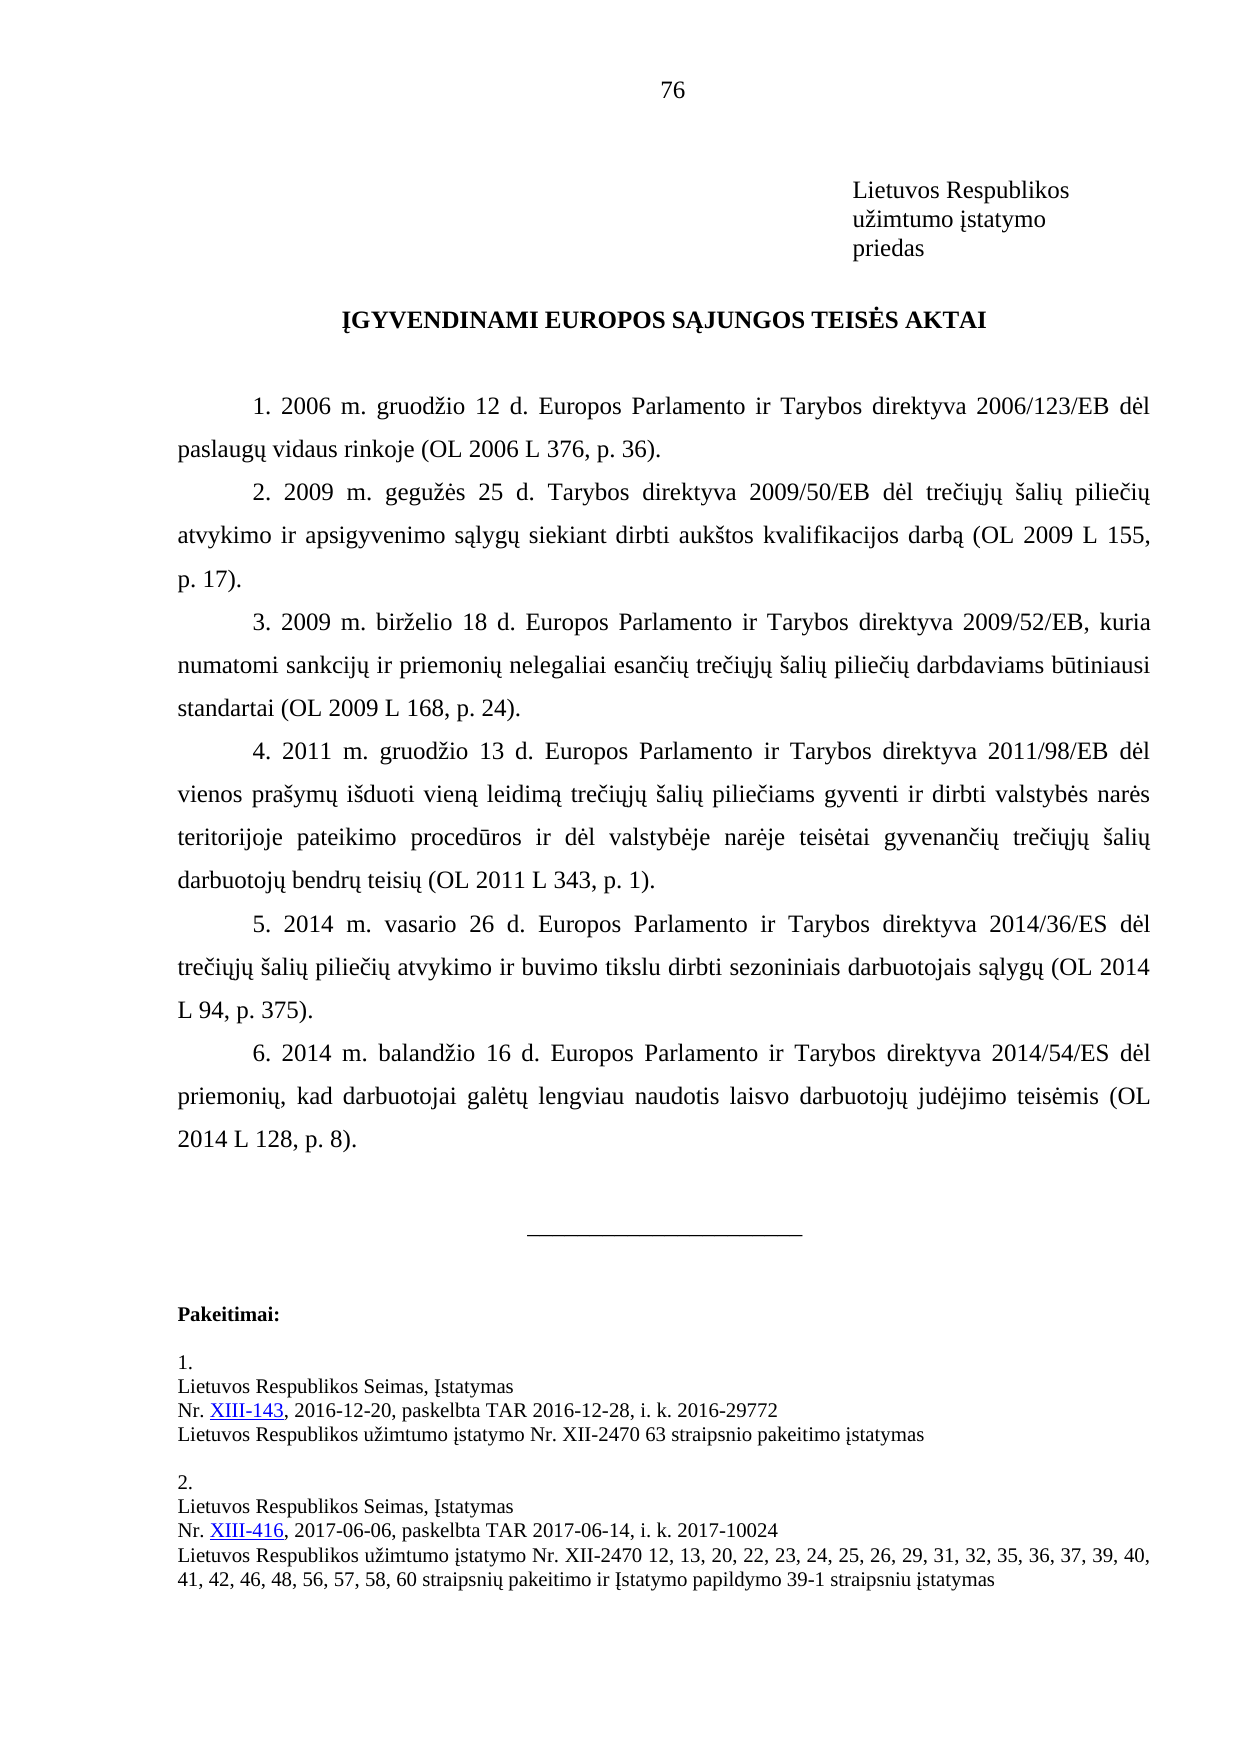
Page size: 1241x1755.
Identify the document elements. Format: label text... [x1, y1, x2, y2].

text 2. 2009 m. gegužės 25 d. Tarybos direktyva 2009/50/EB dėl trečiųjų šalių piliečių atvykimo ir apsigyvenimo sąlygų siekiant dirbti aukštos kvalifikacijos darbą (OL 2009 L 155, p. 17). [177, 477, 1152, 592]
text Nr. XIII-416, 2017-06-06, paskelbta TAR 2017-06-14, i. k. 2017-10024 [177, 1518, 1152, 1542]
text 4. 2011 m. gruodžio 13 d. Europos Parlamento ir Tarybos direktyva 2011/98/EB dėl vienos prašymų išduoti vieną leidimą trečiųjų šalių piliečiams gyventi ir dirbti valstybės narės teritorijoje pateikimo procedūros ir dėl valstybėje narėje teisėtai gyvenančių trečiųjų šalių darbuotojų bendrų teisių (OL 2011 L 343, p. 1). [177, 736, 1152, 894]
text 2. [177, 1470, 1152, 1494]
text 1. [177, 1350, 1152, 1374]
text 3. 2009 m. birželio 18 d. Europos Parlamento ir Tarybos direktyva 2009/52/EB, kuria numatomi sankcijų ir priemonių nelegaliai esančių trečiųjų šalių piliečių darbdaviams būtiniausi standartai (OL 2009 L 168, p. 24). [177, 607, 1152, 722]
text Lietuvos Respublikos [177, 176, 1152, 204]
text 5. 2014 m. vasario 26 d. Europos Parlamento ir Tarybos direktyva 2014/36/ES dėl trečiųjų šalių piliečių atvykimo ir buvimo tikslu dirbti sezoniniais darbuotojais sąlygų (OL 2014 L 94, p. 375). [177, 909, 1152, 1024]
text 6. 2014 m. balandžio 16 d. Europos Parlamento ir Tarybos direktyva 2014/54/ES dėl priemonių, kad darbuotojai galėtų lengviau naudotis laisvo darbuotojų judėjimo teisėmis (OL 2014 L 128, p. 8). [177, 1038, 1152, 1153]
text Lietuvos Respublikos Seimas, Įstatymas [177, 1374, 1152, 1398]
text 1. 2006 m. gruodžio 12 d. Europos Parlamento ir Tarybos direktyva 2006/123/EB dėl paslaugų vidaus rinkoje (OL 2006 L 376, p. 36). [177, 391, 1152, 463]
text ĮGYVENDINAMI EUROPOS SĄJUNGOS TEISĖS AKTAI [177, 305, 1152, 334]
text Pakeitimai: [177, 1302, 1152, 1326]
text užimtumo įstatymo [177, 204, 1152, 233]
text priedas [177, 233, 1152, 262]
text Lietuvos Respublikos užimtumo įstatymo Nr. XII-2470 12, 13, 20, 22, 23, 24, 25, 26, 29, 31, 32, 35, 36, 37, 39, 40, 41, 42, 46, 48, 56, 57, 58, 60 straipsnių pakeitimo ir Įstatymo papildymo 39-1 straipsniu įstatymas [177, 1542, 1152, 1591]
text ______________________ [177, 1211, 1152, 1239]
text Lietuvos Respublikos užimtumo įstatymo Nr. XII-2470 63 straipsnio pakeitimo įstatymas [177, 1422, 1152, 1446]
text Nr. XIII-143, 2016-12-20, paskelbta TAR 2016-12-28, i. k. 2016-29772 [177, 1398, 1152, 1422]
text Lietuvos Respublikos Seimas, Įstatymas [177, 1494, 1152, 1518]
